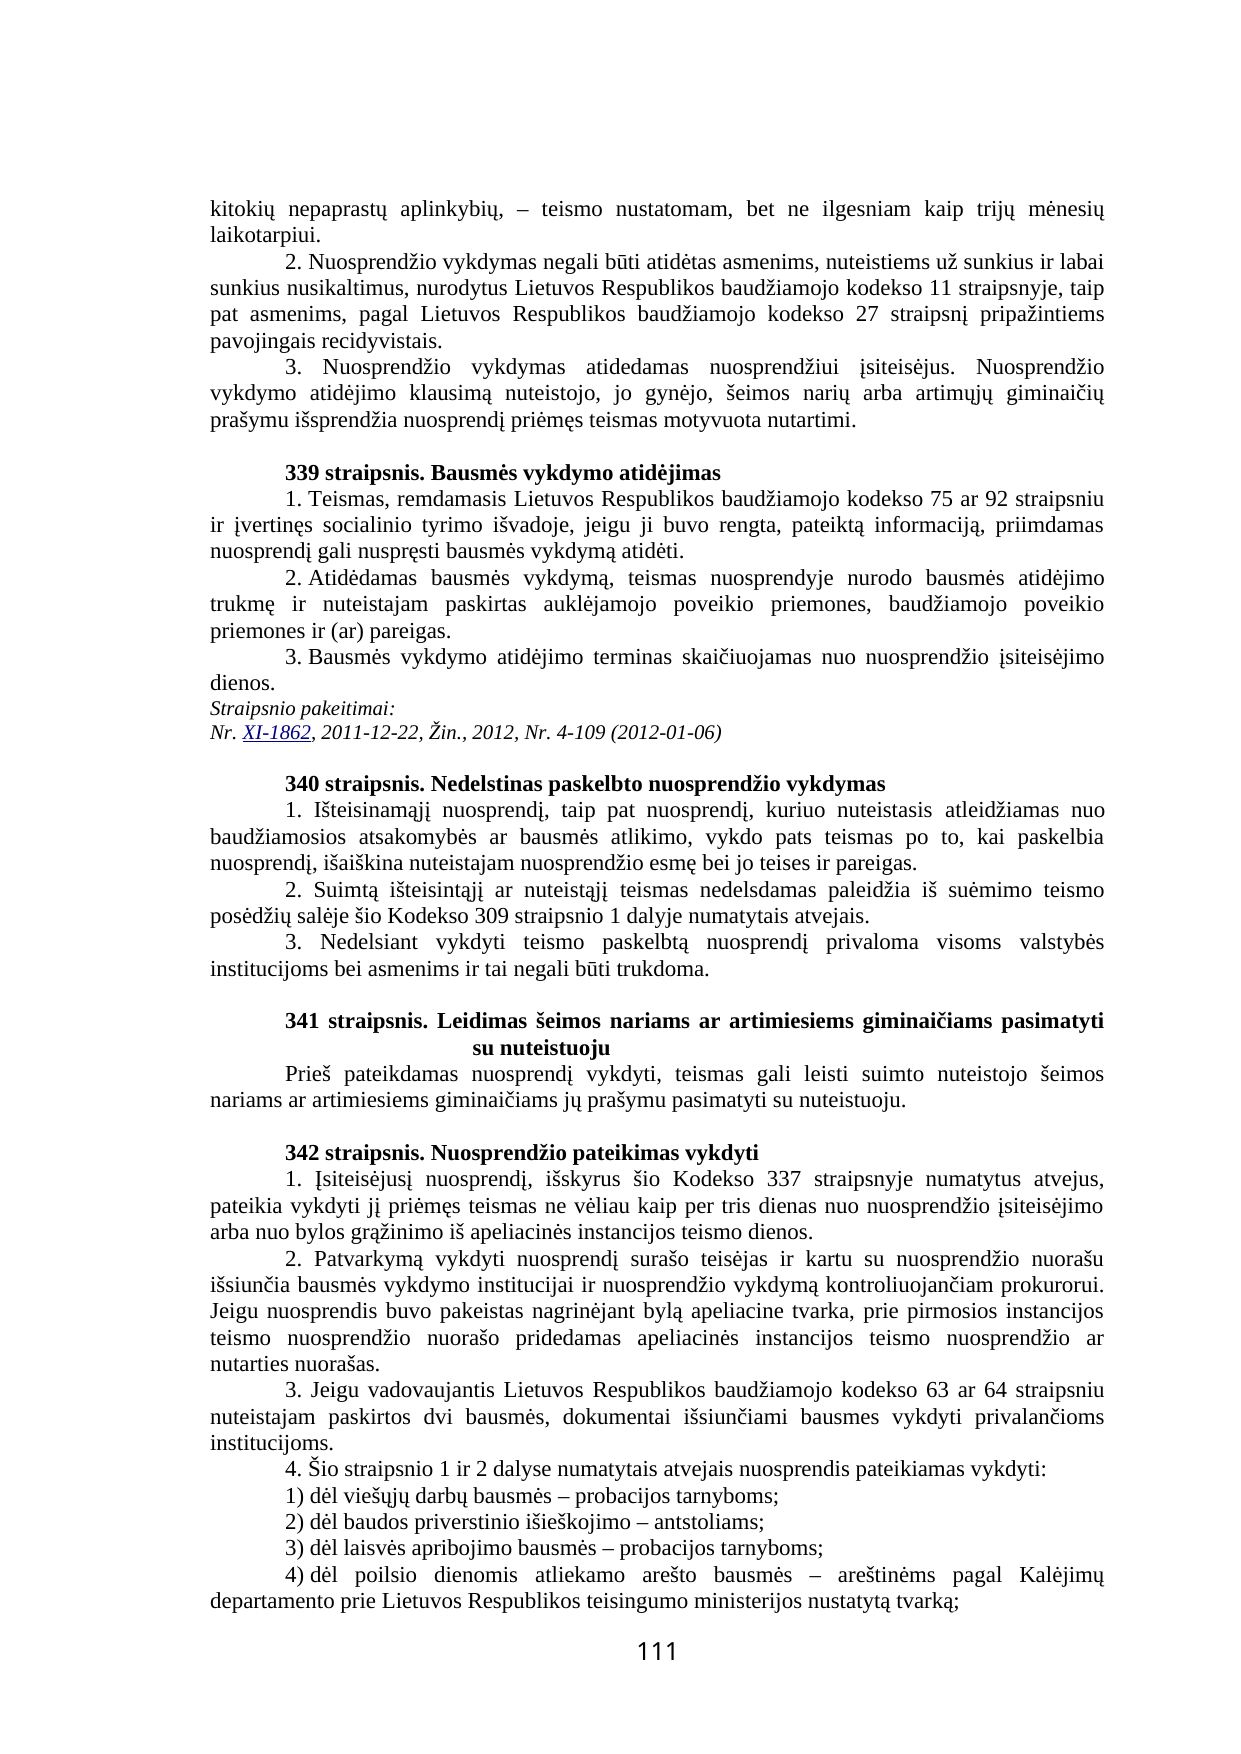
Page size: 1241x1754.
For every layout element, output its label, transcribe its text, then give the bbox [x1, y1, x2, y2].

text 2) dėl baudos priverstinio išieškojimo – antstoliams; [210, 1508, 1106, 1534]
text Nr. XI-1862, 2011-12-22, Žin., 2012, Nr. 4-109 (2012-01-06) [210, 720, 1106, 744]
text 2. Nuosprendžio vykdymas negali būti atidėtas asmenims, nuteistiems už sunkius ir labai sunkius nusikaltimus, nurodytus Lietuvos Respublikos baudžiamojo kodekso 11 straipsnyje, taip pat asmenims, pagal Lietuvos Respublikos baudžiamojo kodekso 27 straipsnį pripažintiems pavojingais recidyvistais. [210, 248, 1106, 353]
text 3) dėl laisvės apribojimo bausmės – probacijos tarnyboms; [210, 1534, 1106, 1561]
text 3. Nuosprendžio vykdymas atidedamas nuosprendžiui įsiteisėjus. Nuosprendžio vykdymo atidėjimo klausimą nuteistojo, jo gynėjo, šeimos narių arba artimųjų giminaičių prašymu išsprendžia nuosprendį priėmęs teismas motyvuota nutartimi. [210, 353, 1106, 432]
text 1. Įsiteisėjusį nuosprendį, išskyrus šio Kodekso 337 straipsnyje numatytus atvejus, pateikia vykdyti jį priėmęs teismas ne vėliau kaip per tris dienas nuo nuosprendžio įsiteisėjimo arba nuo bylos grąžinimo iš apeliacinės instancijos teismo dienos. [210, 1166, 1106, 1244]
text 339 straipsnis. Bausmės vykdymo atidėjimas [210, 458, 1106, 485]
text 342 straipsnis. Nuosprendžio pateikimas vykdyti [210, 1139, 1106, 1166]
text 4. Šio straipsnio 1 ir 2 dalyse numatytais atvejais nuosprendis pateikiamas vykdyti: [210, 1455, 1106, 1482]
text 2. Patvarkymą vykdyti nuosprendį surašo teisėjas ir kartu su nuosprendžio nuorašu išsiunčia bausmės vykdymo institucijai ir nuosprendžio vykdymą kontroliuojančiam prokurorui. Jeigu nuosprendis buvo pakeistas nagrinėjant bylą apeliacine tvarka, prie pirmosios instancijos teismo nuosprendžio nuorašo pridedamas apeliacinės instancijos teismo nuosprendžio ar nutarties nuorašas. [210, 1244, 1106, 1376]
text 1. Teismas, remdamasis Lietuvos Respublikos baudžiamojo kodekso 75 ar 92 straipsniu ir įvertinęs socialinio tyrimo išvadoje, jeigu ji buvo rengta, pateiktą informaciją, priimdamas nuosprendį gali nuspręsti bausmės vykdymą atidėti. [210, 485, 1106, 564]
text 341 straipsnis. Leidimas šeimos nariams ar artimiesiems giminaičiams pasimatyti su nuteistuoju [285, 1007, 1106, 1060]
text 3. Jeigu vadovaujantis Lietuvos Respublikos baudžiamojo kodekso 63 ar 64 straipsniu nuteistajam paskirtos dvi bausmės, dokumentai išsiunčiami bausmes vykdyti privalančioms institucijoms. [210, 1376, 1106, 1455]
text 2. Suimtą išteisintąjį ar nuteistąjį teismas nedelsdamas paleidžia iš suėmimo teismo posėdžių salėje šio Kodekso 309 straipsnio 1 dalyje numatytais atvejais. [210, 876, 1106, 928]
text 1. Išteisinamąjį nuosprendį, taip pat nuosprendį, kuriuo nuteistasis atleidžiamas nuo baudžiamosios atsakomybės ar bausmės atlikimo, vykdo pats teismas po to, kai paskelbia nuosprendį, išaiškina nuteistajam nuosprendžio esmę bei jo teises ir pareigas. [210, 797, 1106, 876]
text 3. Bausmės vykdymo atidėjimo terminas skaičiuojamas nuo nuosprendžio įsiteisėjimo dienos. [210, 643, 1106, 696]
text Prieš pateikdamas nuosprendį vykdyti, teismas gali leisti suimto nuteistojo šeimos nariams ar artimiesiems giminaičiams jų prašymu pasimatyti su nuteistuoju. [210, 1060, 1106, 1113]
text kitokių nepaprastų aplinkybių, – teismo nustatomam, bet ne ilgesniam kaip trijų mėnesių laikotarpiui. [210, 195, 1106, 248]
text 4) dėl poilsio dienomis atliekamo arešto bausmės – areštinėms pagal Kalėjimų departamento prie Lietuvos Respublikos teisingumo ministerijos nustatytą tvarką; [210, 1561, 1106, 1613]
text 340 straipsnis. Nedelstinas paskelbto nuosprendžio vykdymas [210, 770, 1106, 797]
text Straipsnio pakeitimai: [210, 696, 1106, 720]
text 3. Nedelsiant vykdyti teismo paskelbtą nuosprendį privaloma visoms valstybės institucijoms bei asmenims ir tai negali būti trukdoma. [210, 928, 1106, 981]
text 2. Atidėdamas bausmės vykdymą, teismas nuosprendyje nurodo bausmės atidėjimo trukmę ir nuteistajam paskirtas auklėjamojo poveikio priemones, baudžiamojo poveikio priemones ir (ar) pareigas. [210, 564, 1106, 643]
text 1) dėl viešųjų darbų bausmės – probacijos tarnyboms; [210, 1482, 1106, 1508]
